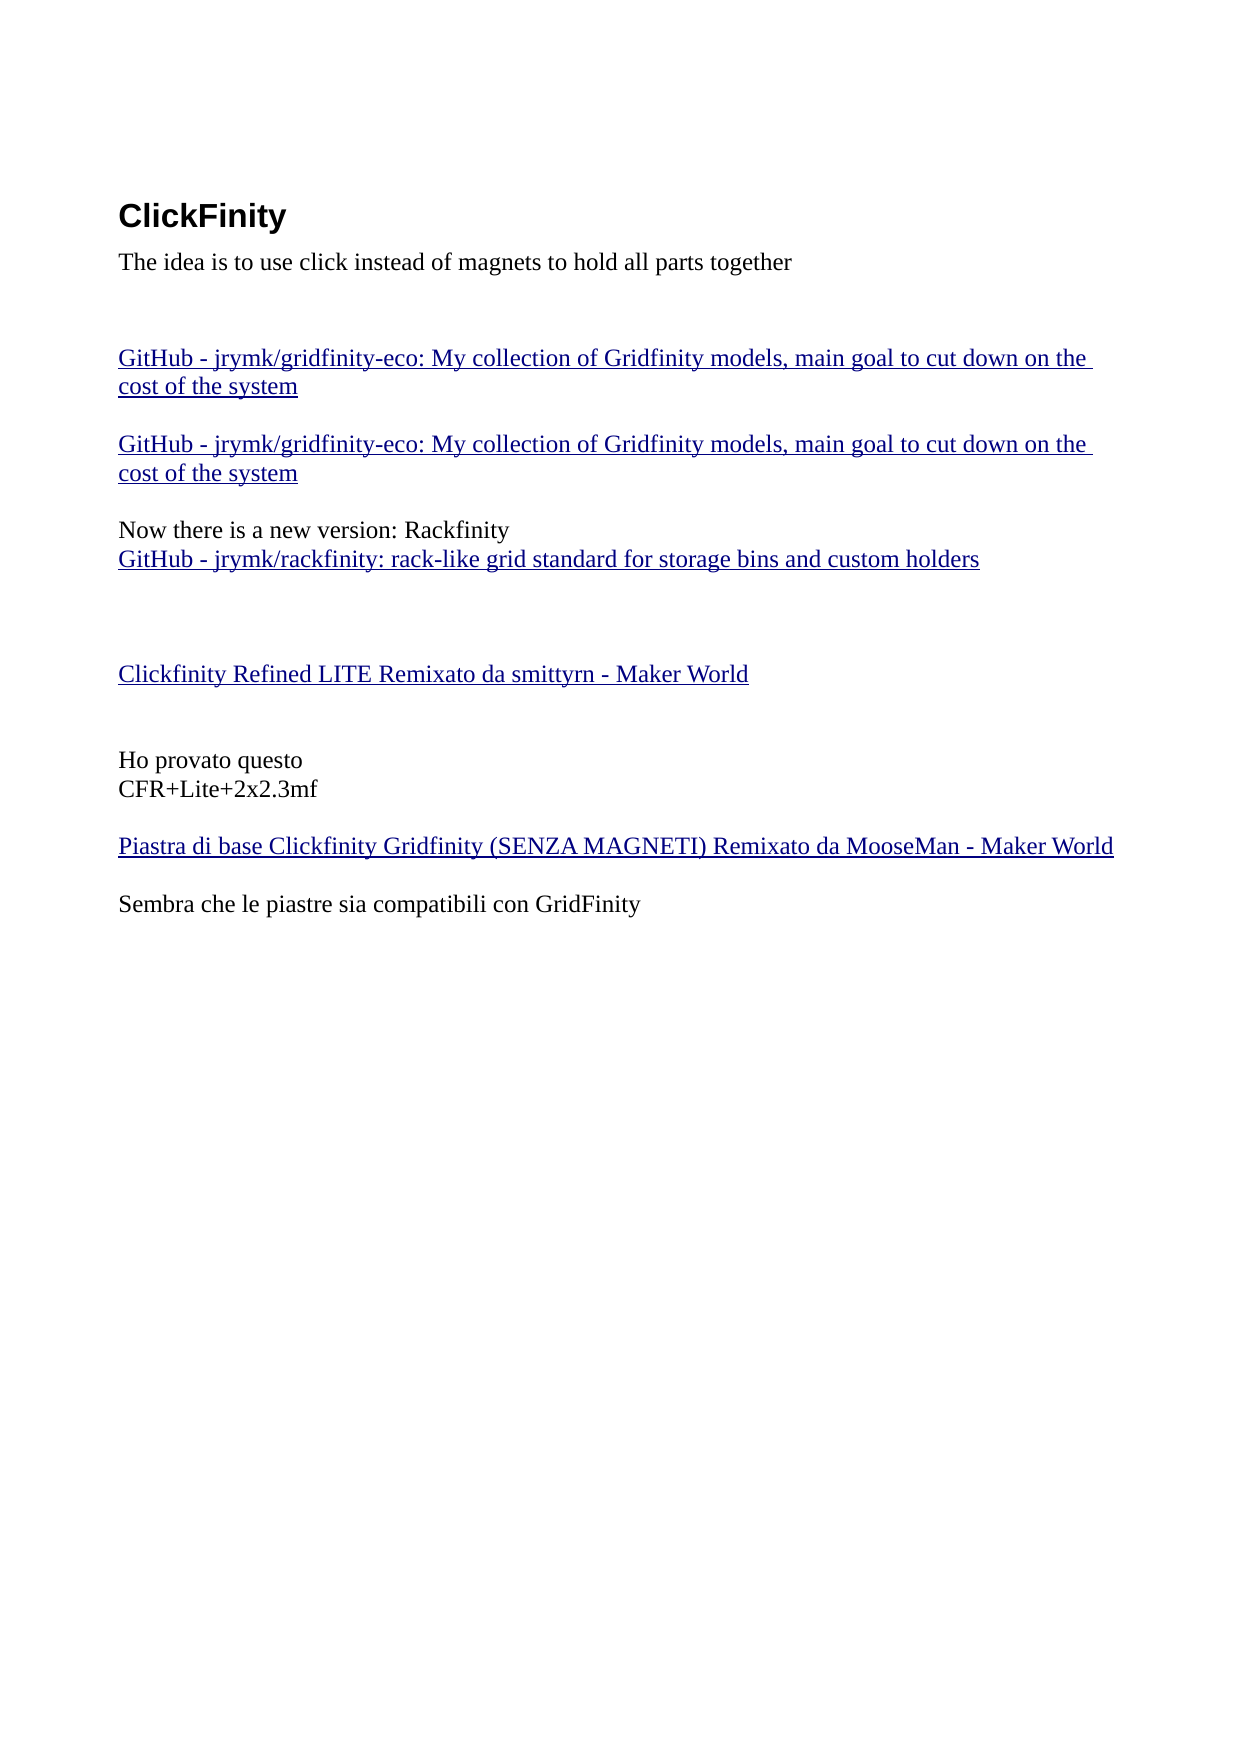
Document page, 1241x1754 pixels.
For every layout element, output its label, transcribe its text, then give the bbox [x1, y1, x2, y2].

text Ho provato questo [118, 745, 1122, 774]
text Sembra che le piastre sia compatibili con GridFinity [118, 889, 1122, 918]
text CFR+Lite+2x2.3mf [118, 774, 1122, 803]
text The idea is to use click instead of magnets to hold all parts together [118, 247, 1122, 276]
text GitHub - jrymk/gridfinity-eco: My collection of Gridfinity models, main goal to cut down on the cost of the system [118, 343, 1122, 400]
text GitHub - jrymk/gridfinity-eco: My collection of Gridfinity models, main goal to cut down on the cost of the system [118, 429, 1122, 486]
subtitle ClickFinity [118, 196, 1122, 235]
text Piastra di base Clickfinity Gridfinity (SENZA MAGNETI) Remixato da MooseMan - Maker World [118, 831, 1122, 860]
text Now there is a new version: Rackfinity [118, 515, 1122, 544]
text Clickfinity Refined LITE Remixato da smittyrn - Maker World [118, 659, 1122, 688]
text GitHub - jrymk/rackfinity: rack-like grid standard for storage bins and custom holders [118, 544, 1122, 573]
